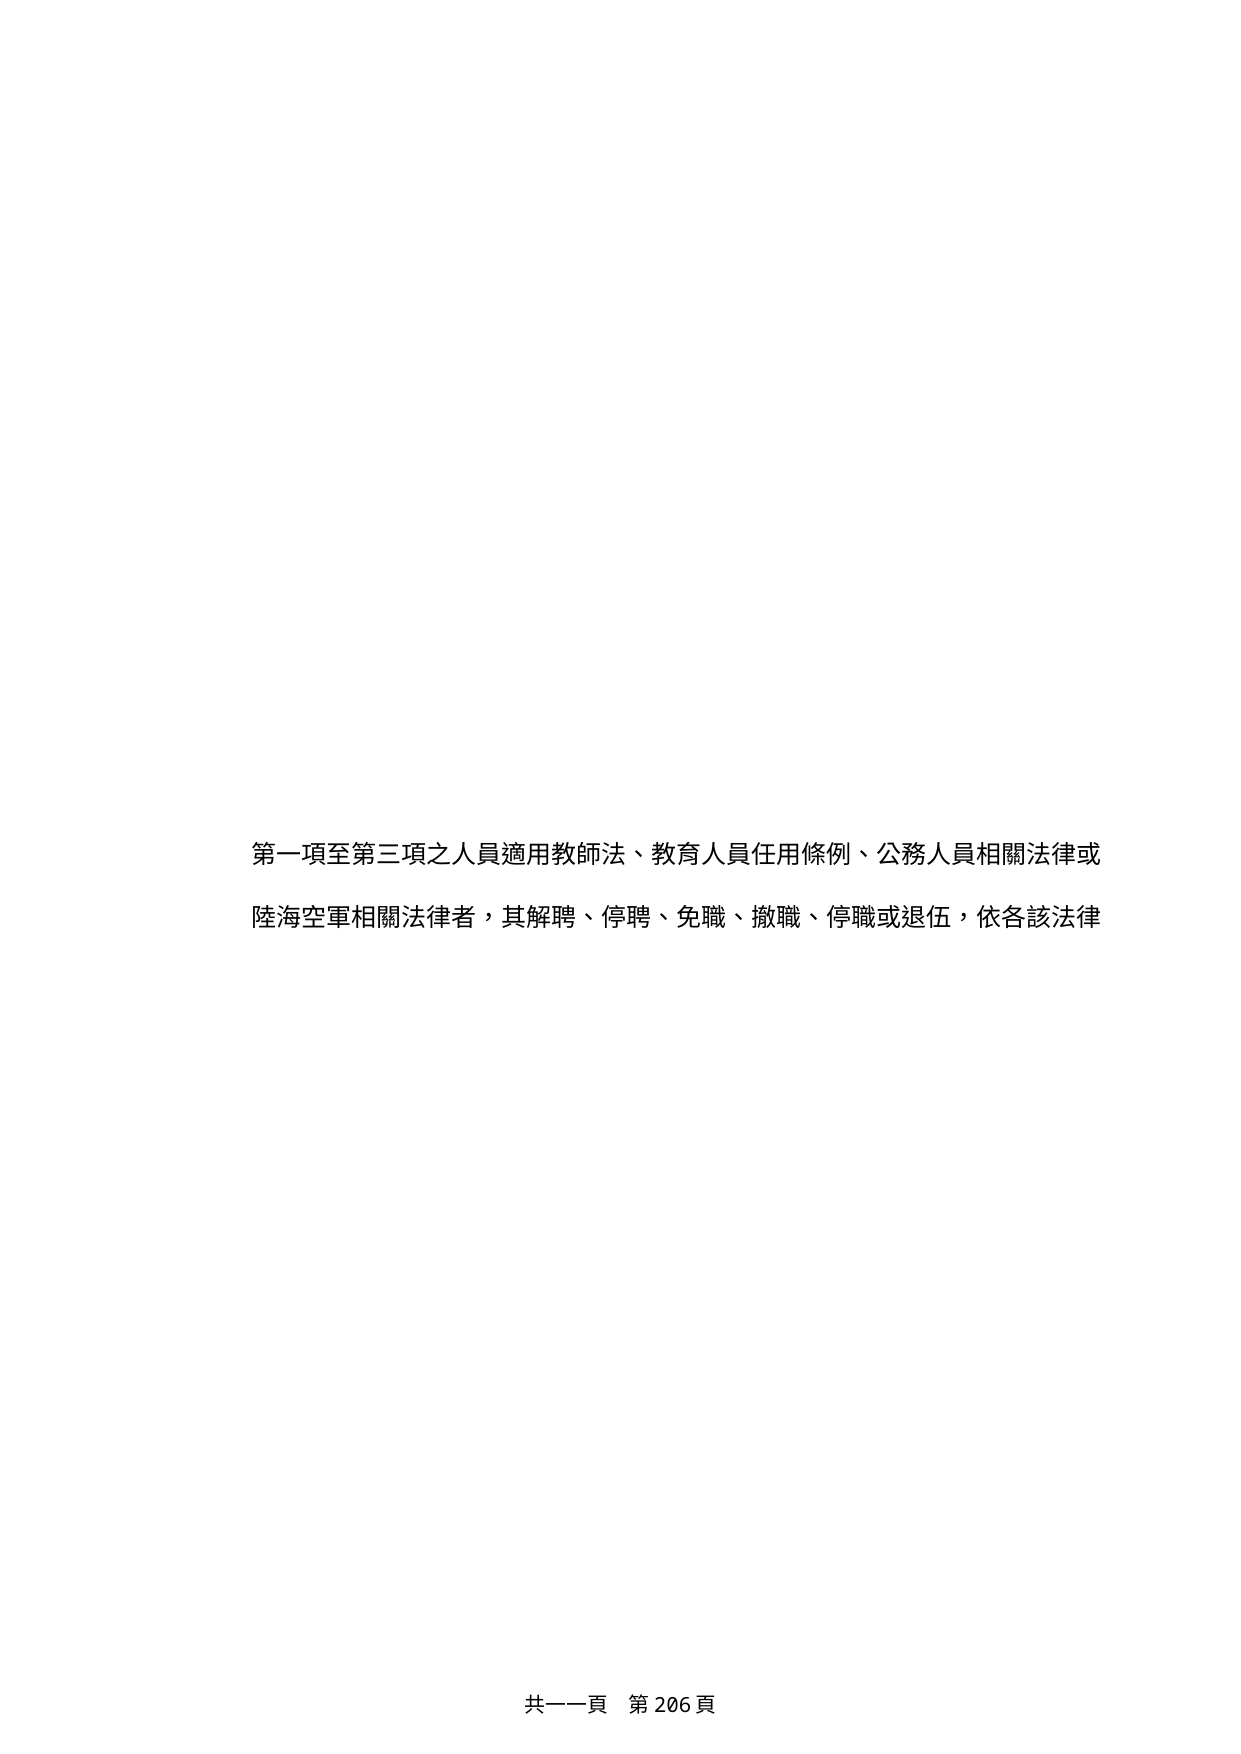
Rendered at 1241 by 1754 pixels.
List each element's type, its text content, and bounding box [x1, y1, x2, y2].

text 第一項至第三項之人員適用教師法、教育人員任用條例、公務人員相關法律或陸海空軍相關法律者，其解聘、停聘、免職、撤職、停職或退伍，依各該法律 [251, 811, 1122, 936]
